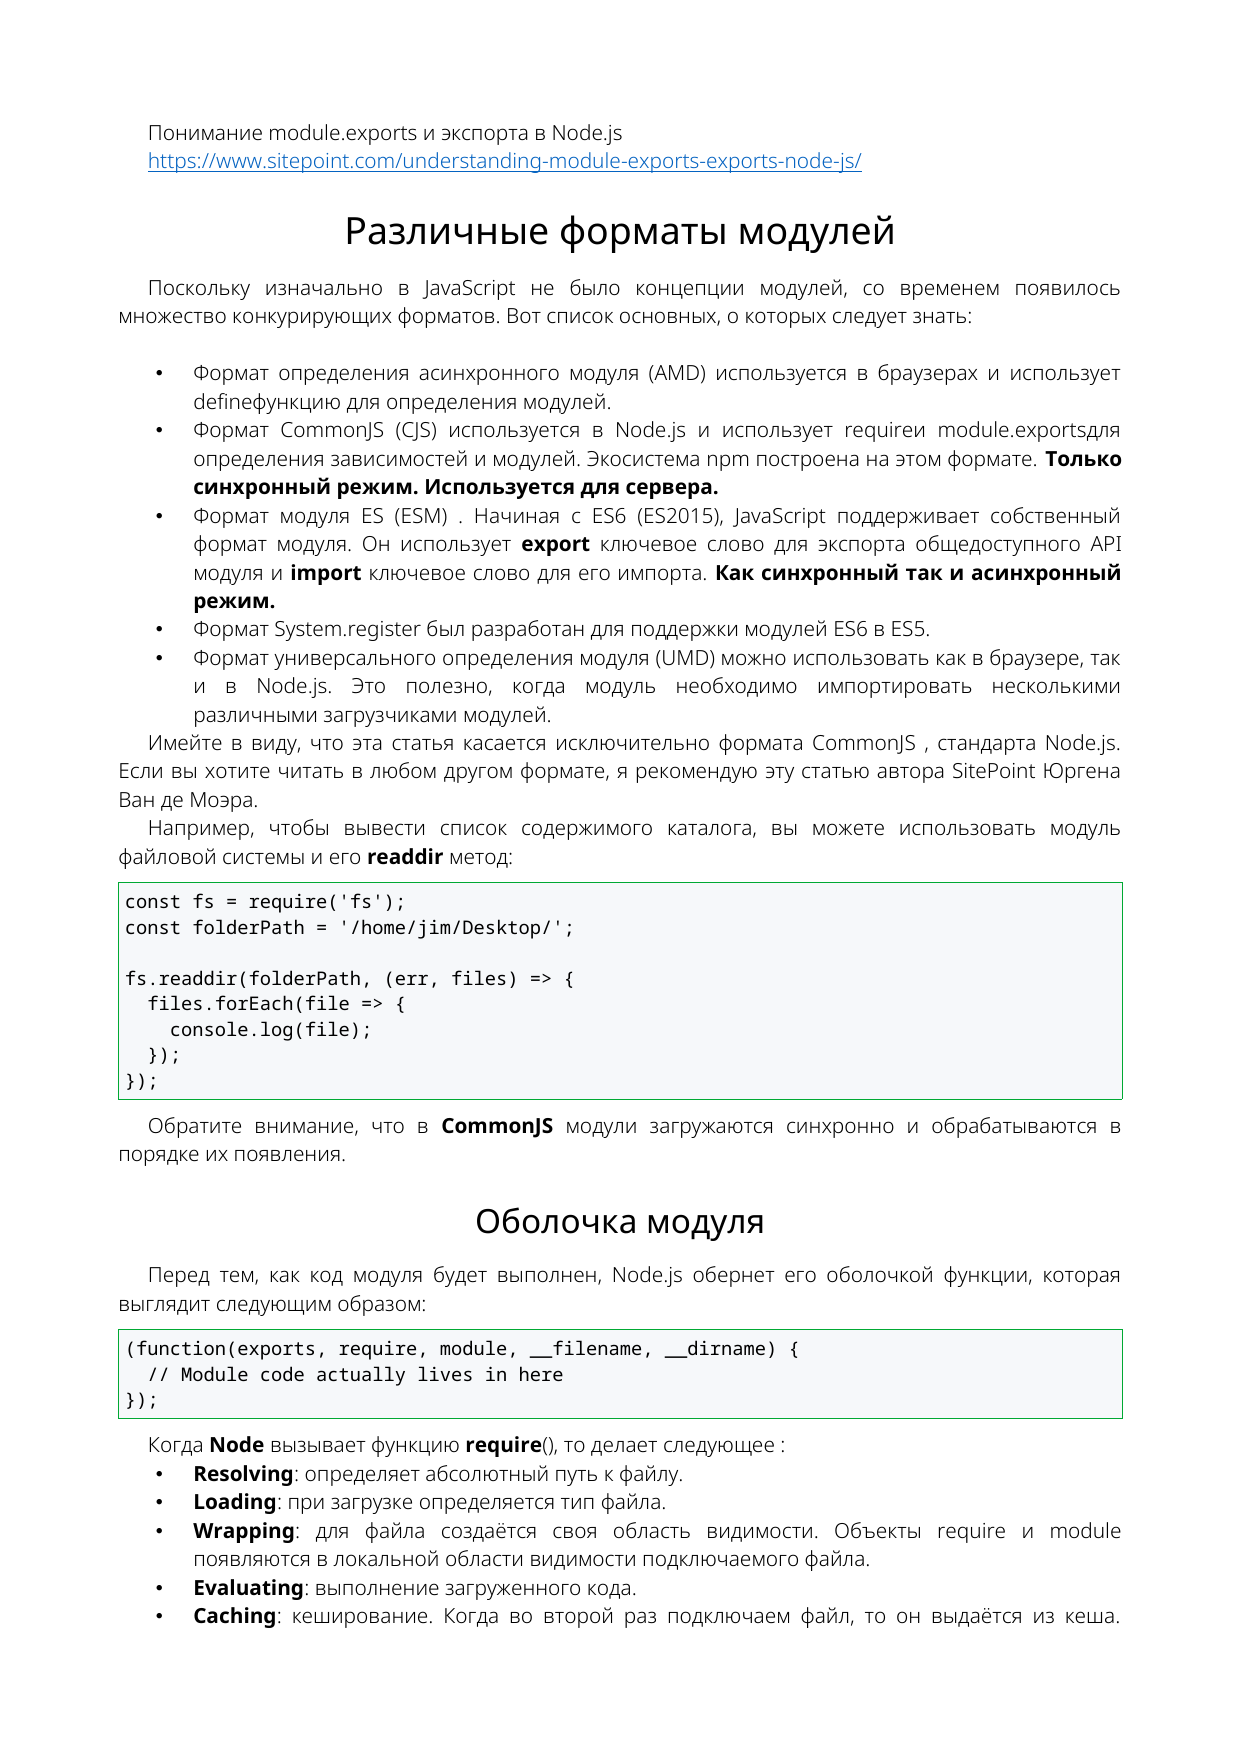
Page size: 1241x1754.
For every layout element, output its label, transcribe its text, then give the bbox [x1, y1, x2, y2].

text }); [119, 1061, 1122, 1099]
text (function(exports, require, module, __filename, __dirname) { [119, 1330, 1122, 1355]
list Формат определения асинхронного модуля (AMD) используется в браузерах и использует defineфункцию для определения модулей. [156, 358, 1122, 415]
text const fs = require('fs'); [119, 883, 1122, 908]
list Resolving: определяет абсолютный путь к файлу. [156, 1459, 1122, 1487]
list Evaluating: выполнение загруженного кода. [156, 1573, 1122, 1601]
subtitle Различные форматы модулей [118, 204, 1122, 256]
text console.log(file); [119, 1010, 1122, 1035]
text Имейте в виду, что эта статья касается исключительно формата CommonJS , стандарта Node.js. Если вы хотите читать в любом другом формате, я рекомендую эту статью автора SitePoint Юргена Ван де Моэра. [118, 728, 1122, 813]
list Формат CommonJS (CJS) используется в Node.js и использует requireи module.exportsдля определения зависимостей и модулей. Экосистема npm построена на этом формате. Только синхронный режим. Используется для сервера. [156, 415, 1122, 501]
list Формат System.register был разработан для поддержки модулей ES6 в ES5. [156, 614, 1122, 643]
text const folderPath = '/home/jim/Desktop/'; [119, 908, 1122, 933]
text Перед тем, как код модуля будет выполнен, Node.js обернет его оболочкой функции, которая выглядит следующим образом: [118, 1261, 1122, 1317]
text files.forEach(file => { [119, 984, 1122, 1010]
text }); [119, 1035, 1122, 1061]
text Обратите внимание, что в CommonJS модули загружаются синхронно и обрабатываются в порядке их появления. [118, 1111, 1122, 1168]
text }); [119, 1380, 1122, 1418]
text fs.readdir(folderPath, (err, files) => { [119, 959, 1122, 984]
list Формат универсального определения модуля (UMD) можно использовать как в браузере, так и в Node.js. Это полезно, когда модуль необходимо импортировать несколькими различными загрузчиками модулей. [156, 643, 1122, 728]
text Когда Node вызывает функцию require(), то делает следующее : [118, 1430, 1122, 1459]
list Wrapping: для файла создаётся своя область видимости. Объекты require и module появляются в локальной области видимости подключаемого файла. [156, 1516, 1122, 1573]
list Формат модуля ES (ESM) . Начиная с ES6 (ES2015), JavaScript поддерживает собственный формат модуля. Он использует export ключевое слово для экспорта общедоступного API модуля и import ключевое слово для его импорта. Как синхронный так и асинхронный режим. [156, 501, 1122, 614]
text Поскольку изначально в JavaScript не было концепции модулей, со временем появилось множество конкурирующих форматов. Вот список основных, о которых следует знать: [118, 273, 1122, 330]
subtitle Оболочка модуля [118, 1197, 1122, 1243]
text Понимание module.exports и экспорта в Node.js [118, 118, 1122, 147]
list Loading: при загрузке определяется тип файла. [156, 1487, 1122, 1516]
list Caching: кеширование. Когда во второй раз подключаем файл, то он выдаётся из кеша. [156, 1601, 1122, 1629]
text // Module code actually lives in here [119, 1355, 1122, 1380]
text https://www.sitepoint.com/understanding-module-exports-exports-node-js/ [118, 147, 1122, 175]
text Например, чтобы вывести список содержимого каталога, вы можете использовать модуль файловой системы и его readdir метод: [118, 813, 1122, 870]
